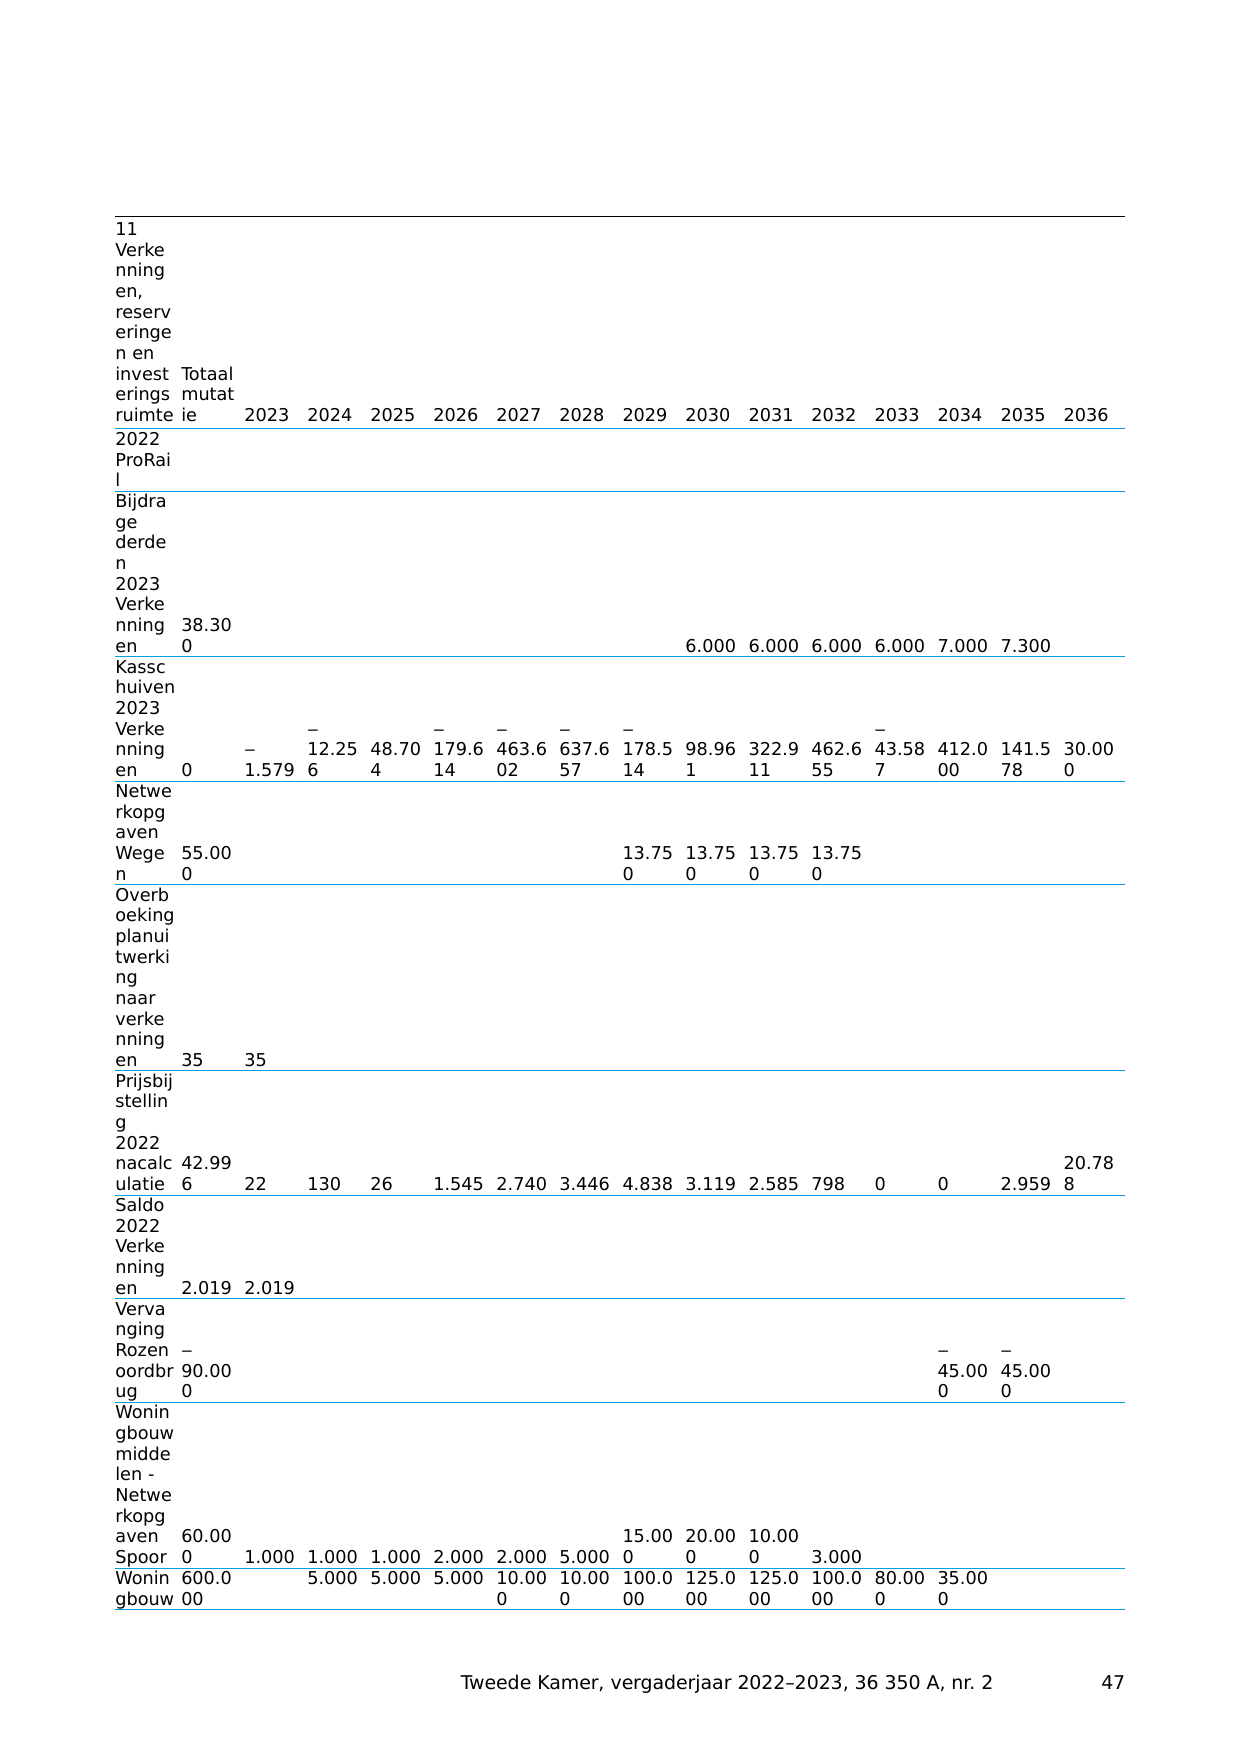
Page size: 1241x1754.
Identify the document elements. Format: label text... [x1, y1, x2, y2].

table_cell [178, 429, 241, 491]
table_cell Woningbouwmiddelen - Netwerkopgaven Spoor [115, 1403, 178, 1567]
table_cell [619, 429, 682, 491]
table_cell 30.000 [1060, 657, 1125, 781]
table_cell 2030 [682, 217, 745, 428]
table_cell ‒ 179.614 [430, 657, 493, 781]
table_cell [493, 782, 556, 884]
table_cell 5.000 [367, 1569, 430, 1609]
table_cell 48.704 [367, 657, 430, 781]
table_cell 35 [241, 885, 304, 1070]
table_cell 125.000 [682, 1569, 745, 1609]
table_cell [934, 782, 997, 884]
table_cell Overboeking planuitwerking naar verkenningen [115, 885, 178, 1070]
table_cell [241, 782, 304, 884]
table_cell [745, 1196, 808, 1298]
table_cell [934, 1403, 997, 1567]
table_cell 4.838 [619, 1071, 682, 1194]
table_cell 2031 [745, 217, 808, 428]
table_cell 35.000 [934, 1569, 997, 1609]
table_cell [304, 1196, 367, 1298]
table_cell [934, 885, 997, 1070]
table_cell [808, 1299, 871, 1402]
table_cell [619, 492, 682, 656]
table_cell 15.000 [619, 1403, 682, 1567]
table_cell 80.000 [871, 1569, 934, 1609]
table_cell 13.750 [745, 782, 808, 884]
table_cell 3.446 [556, 1071, 619, 1194]
table_cell 600.000 [178, 1569, 241, 1609]
table_cell [682, 1196, 745, 1298]
table_cell [556, 492, 619, 656]
table_cell ‒ 45.000 [934, 1299, 997, 1402]
table_cell 2026 [430, 217, 493, 428]
table_cell ‒ 178.514 [619, 657, 682, 781]
table_cell [871, 1299, 934, 1402]
table_cell 2.740 [493, 1071, 556, 1194]
table_cell [871, 429, 934, 491]
table_cell 798 [808, 1071, 871, 1194]
table_cell [682, 429, 745, 491]
table_cell [493, 1299, 556, 1402]
table_cell [682, 885, 745, 1070]
table_cell Netwerkopgaven Wegen [115, 782, 178, 884]
table_cell 26 [367, 1071, 430, 1194]
table_cell ‒ 1.579 [241, 657, 304, 781]
table_cell 2028 [556, 217, 619, 428]
table_cell [1060, 1299, 1125, 1402]
table_cell 2035 [998, 217, 1060, 428]
table_cell 60.000 [178, 1403, 241, 1567]
table_cell ‒ 45.000 [998, 1299, 1060, 1402]
table_cell 130 [304, 1071, 367, 1194]
table_cell [619, 1299, 682, 1402]
table_cell ‒ 90.000 [178, 1299, 241, 1402]
table_cell [493, 492, 556, 656]
table_cell [430, 885, 493, 1070]
table_cell [1060, 1196, 1125, 1298]
table_cell [241, 429, 304, 491]
table_cell [745, 885, 808, 1070]
table_cell [808, 885, 871, 1070]
table_cell [367, 1196, 430, 1298]
table_cell 125.000 [745, 1569, 808, 1609]
table_cell [493, 885, 556, 1070]
table_cell ‒ 12.256 [304, 657, 367, 781]
table_cell 2034 [934, 217, 997, 428]
table_cell [556, 885, 619, 1070]
table_cell [304, 782, 367, 884]
table_cell 6.000 [745, 492, 808, 656]
table_cell 3.000 [808, 1403, 871, 1567]
table_cell 2025 [367, 217, 430, 428]
table_cell [998, 1569, 1060, 1609]
table_cell [871, 885, 934, 1070]
table_cell [1060, 782, 1125, 884]
table_cell ‒ 637.657 [556, 657, 619, 781]
table_cell 5.000 [556, 1403, 619, 1567]
table_cell 2.000 [430, 1403, 493, 1567]
table_cell 1.000 [367, 1403, 430, 1567]
table_cell 10.000 [493, 1569, 556, 1609]
table_cell [430, 1196, 493, 1298]
table_cell [430, 1299, 493, 1402]
table_cell 7.300 [998, 492, 1060, 656]
table_cell [871, 1196, 934, 1298]
table_cell 13.750 [682, 782, 745, 884]
table_cell 100.000 [808, 1569, 871, 1609]
table_cell 2036 [1060, 217, 1125, 428]
table_cell [367, 782, 430, 884]
table_cell 22 [241, 1071, 304, 1194]
table_cell [745, 1299, 808, 1402]
table_cell [1060, 885, 1125, 1070]
table_cell 7.000 [934, 492, 997, 656]
table_cell 2.019 [178, 1196, 241, 1298]
table_header Tabel 13 Artikel 11 [115, 191, 1125, 216]
table_cell [493, 429, 556, 491]
table_cell [556, 782, 619, 884]
table_cell 5.000 [304, 1569, 367, 1609]
table_cell 20.000 [682, 1403, 745, 1567]
table_cell ‒ 463.602 [493, 657, 556, 781]
table_cell 0 [934, 1071, 997, 1194]
table_cell 2027 [493, 217, 556, 428]
table_cell [998, 429, 1060, 491]
table_cell 412.000 [934, 657, 997, 781]
table_cell 2.585 [745, 1071, 808, 1194]
table_cell [745, 429, 808, 491]
table_cell Totaal mutatie [178, 217, 241, 428]
table_cell 6.000 [682, 492, 745, 656]
table_cell [808, 1196, 871, 1298]
table_cell 55.000 [178, 782, 241, 884]
table_cell [934, 429, 997, 491]
table_cell 10.000 [745, 1403, 808, 1567]
table_cell 6.000 [871, 492, 934, 656]
table_cell 0 [871, 1071, 934, 1194]
table_cell [367, 885, 430, 1070]
table_cell [1060, 492, 1125, 656]
table_cell [304, 492, 367, 656]
table_cell 2023 [241, 217, 304, 428]
table_cell [367, 429, 430, 491]
table_cell [241, 1299, 304, 1402]
table_cell [871, 1403, 934, 1567]
table_cell Prijsbijstelling 2022 nacalculatie [115, 1071, 178, 1194]
table_cell 2024 [304, 217, 367, 428]
table_cell 141.578 [998, 657, 1060, 781]
table_cell 20.788 [1060, 1071, 1125, 1194]
table_cell [1060, 1569, 1125, 1609]
table_cell [998, 782, 1060, 884]
table_cell [1060, 429, 1125, 491]
table_cell 5.000 [430, 1569, 493, 1609]
table_cell Woningbouw [115, 1569, 178, 1609]
table_cell 1.000 [241, 1403, 304, 1567]
table_cell [1060, 1403, 1125, 1567]
table_cell [367, 1299, 430, 1402]
table_cell [493, 1196, 556, 1298]
table_cell 2033 [871, 217, 934, 428]
table_cell 2.959 [998, 1071, 1060, 1194]
table_cell [367, 492, 430, 656]
table_cell [241, 492, 304, 656]
table_cell 38.300 [178, 492, 241, 656]
table_cell 2022 ProRail [115, 429, 178, 491]
table_cell 11 Verkenningen, reserveringen en investeringsruimte [115, 217, 178, 428]
table_cell [430, 492, 493, 656]
table_cell [430, 782, 493, 884]
table_cell ‒ 43.587 [871, 657, 934, 781]
table_cell [808, 429, 871, 491]
table_cell [304, 1299, 367, 1402]
table_cell 2032 [808, 217, 871, 428]
table_cell [998, 885, 1060, 1070]
table_cell 100.000 [619, 1569, 682, 1609]
table_cell [998, 1196, 1060, 1298]
table_cell 6.000 [808, 492, 871, 656]
table_cell [682, 1299, 745, 1402]
table_cell 1.000 [304, 1403, 367, 1567]
table_cell [934, 1196, 997, 1298]
table_cell [304, 429, 367, 491]
table_cell 322.911 [745, 657, 808, 781]
table_cell Kasschuiven 2023 Verkenningen [115, 657, 178, 781]
table_cell [556, 1196, 619, 1298]
table_cell [619, 885, 682, 1070]
table_cell Vervanging Rozenoordbrug [115, 1299, 178, 1402]
table_cell Saldo 2022 Verkenningen [115, 1196, 178, 1298]
table_cell 0 [178, 657, 241, 781]
table_cell 10.000 [556, 1569, 619, 1609]
table_cell [241, 1569, 304, 1609]
table_cell 3.119 [682, 1071, 745, 1194]
table_cell 13.750 [808, 782, 871, 884]
table_cell [304, 885, 367, 1070]
table_cell Bijdrage derden 2023 Verkenningen [115, 492, 178, 656]
table_cell [871, 782, 934, 884]
table_cell 2.019 [241, 1196, 304, 1298]
table_cell 13.750 [619, 782, 682, 884]
table_cell [619, 1196, 682, 1298]
table_cell 35 [178, 885, 241, 1070]
table_cell 42.996 [178, 1071, 241, 1194]
table_cell 2029 [619, 217, 682, 428]
table_cell 462.655 [808, 657, 871, 781]
table_cell 98.961 [682, 657, 745, 781]
table_cell [556, 429, 619, 491]
table_cell [556, 1299, 619, 1402]
table_cell 2.000 [493, 1403, 556, 1567]
table_cell [430, 429, 493, 491]
table_cell 1.545 [430, 1071, 493, 1194]
table_cell [998, 1403, 1060, 1567]
